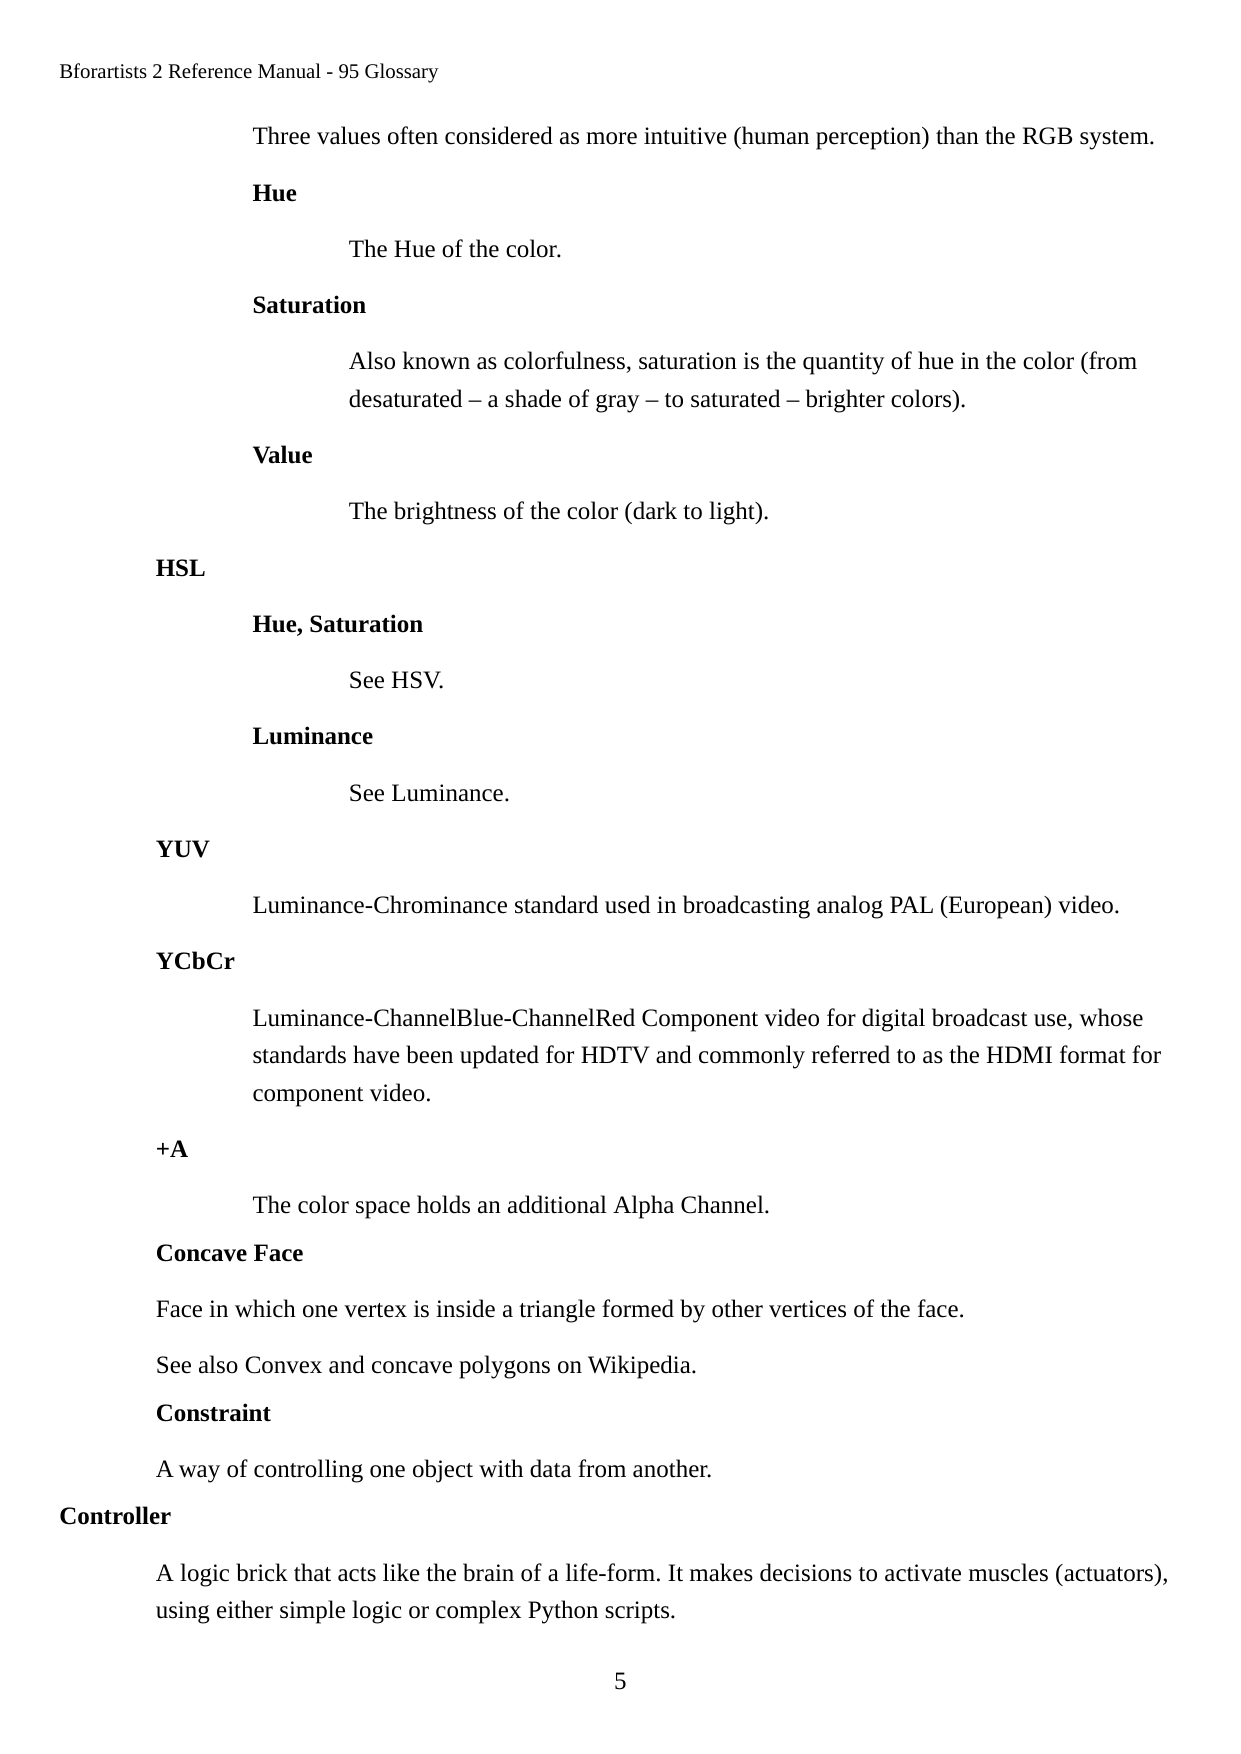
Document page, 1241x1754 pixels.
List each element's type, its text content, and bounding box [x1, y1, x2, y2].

subtitle Hue [252, 169, 1181, 206]
list See Luminance. [349, 769, 1181, 806]
subtitle HSL [156, 544, 1181, 581]
list Also known as colorfulness, saturation is the quantity of hue in the color (from desaturated – a shade of gray – to saturated – brighter colors). [349, 338, 1181, 413]
subtitle +A [156, 1125, 1181, 1163]
text Three values often considered as more intuitive (human perception) than the RGB system. [252, 113, 1181, 150]
list See HSV. [349, 656, 1181, 694]
list Luminance-ChannelBlue-ChannelRed Component video for digital broadcast use, whose standards have been updated for HDTV and commonly referred to as the HDMI format for component video. [252, 994, 1181, 1106]
subtitle Hue, Saturation [252, 600, 1181, 638]
subtitle YCbCr [156, 938, 1181, 975]
list The Hue of the color. [349, 225, 1181, 263]
list The brightness of the color (dark to light). [349, 488, 1181, 525]
subtitle Saturation [252, 281, 1181, 319]
list A way of controlling one object with data from another. [156, 1445, 1181, 1483]
list The color space holds an additional Alpha Channel. [252, 1181, 1181, 1219]
subtitle Constraint [156, 1398, 1181, 1426]
subtitle Concave Face [156, 1238, 1181, 1266]
text See also Convex and concave polygons on Wikipedia. [156, 1341, 1181, 1379]
list Luminance-Chrominance standard used in broadcasting analog PAL (European) video. [252, 881, 1181, 919]
subtitle YUV [156, 825, 1181, 863]
subtitle Controller [59, 1501, 1181, 1530]
text Face in which one vertex is inside a triangle formed by other vertices of the face. [156, 1285, 1181, 1323]
list A logic brick that acts like the brain of a life-form. It makes decisions to activate muscles (actuators), using either simple logic or complex Python scripts. [156, 1549, 1181, 1624]
subtitle Luminance [252, 713, 1181, 750]
subtitle Value [252, 431, 1181, 469]
